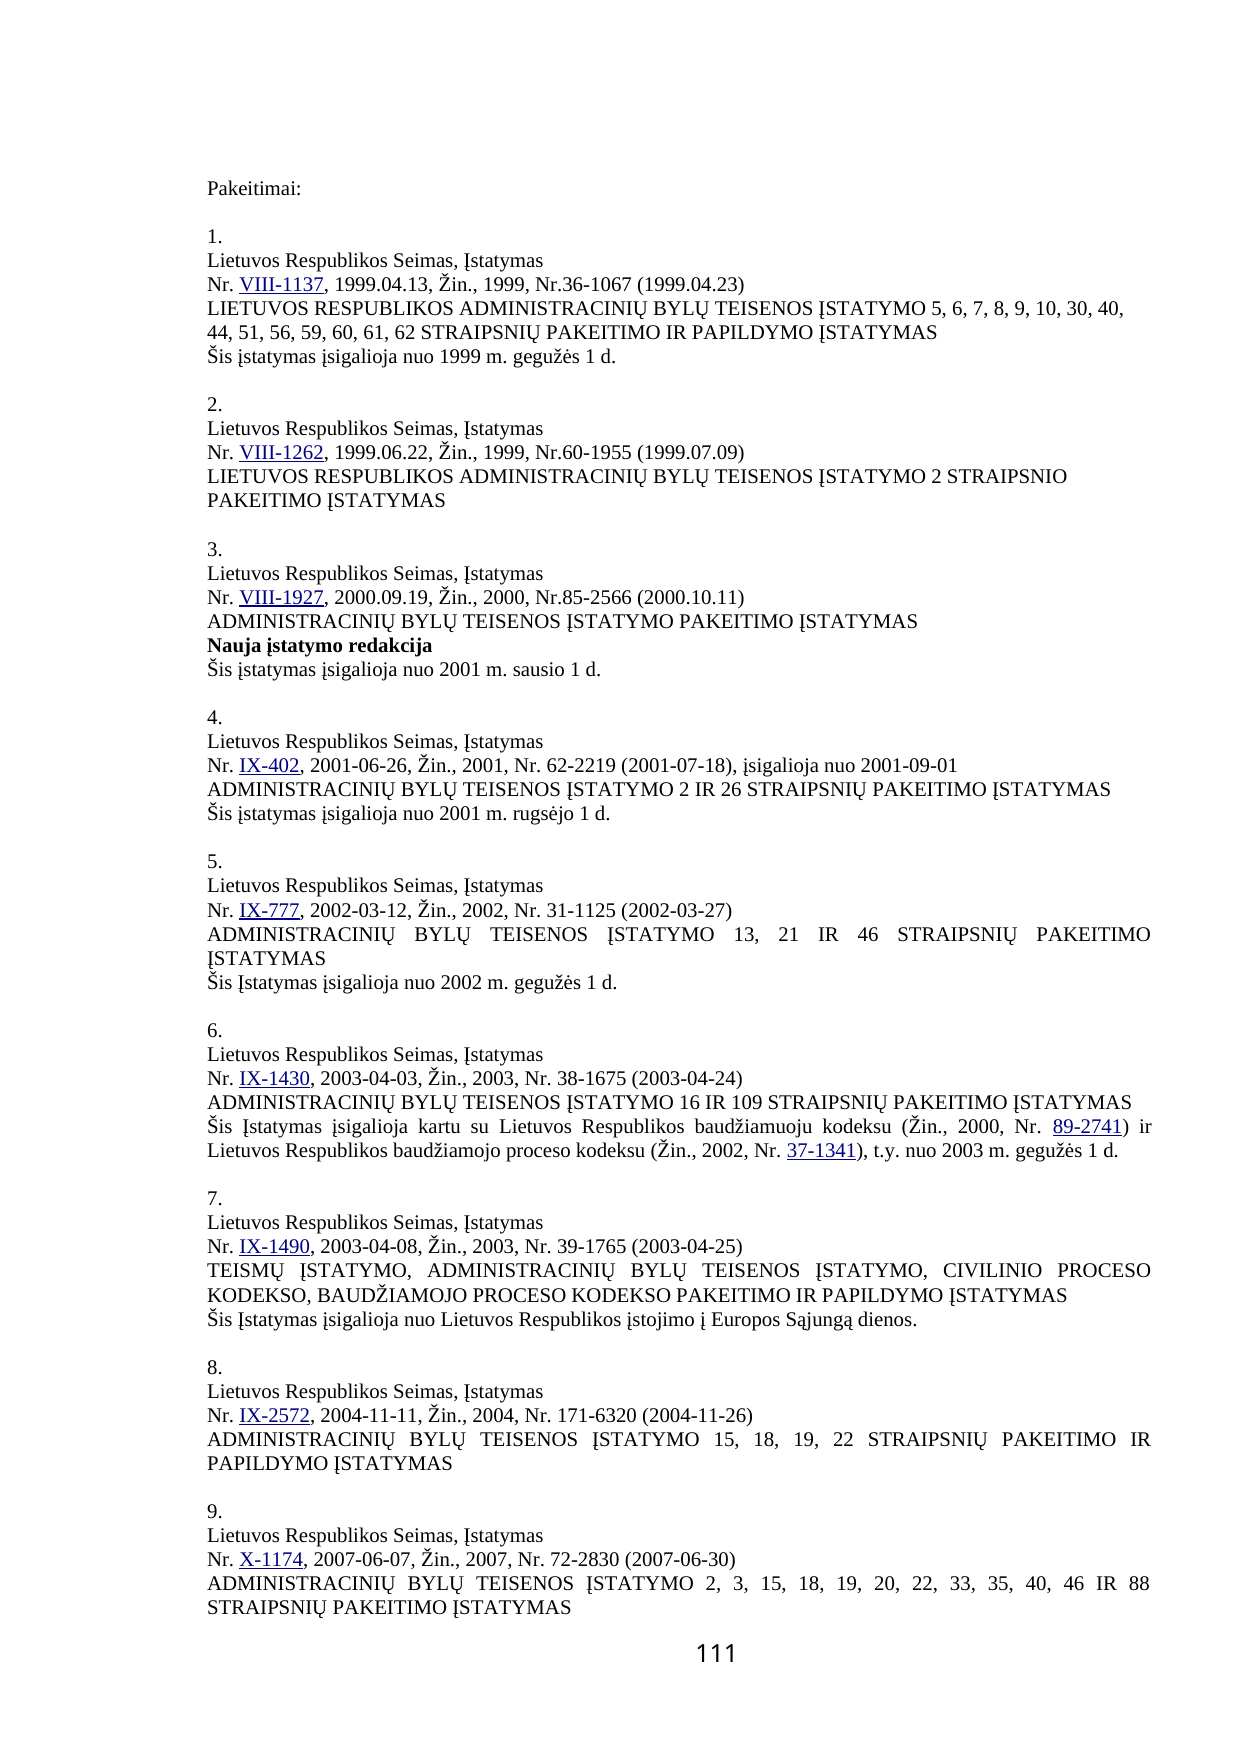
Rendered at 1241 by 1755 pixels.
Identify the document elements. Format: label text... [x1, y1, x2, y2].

text Šis įstatymas įsigalioja nuo 2001 m. sausio 1 d. [207, 657, 1152, 681]
text TEISMŲ ĮSTATYMO, ADMINISTRACINIŲ BYLŲ TEISENOS ĮSTATYMO, CIVILINIO PROCESO KODEKSO, BAUDŽIAMOJO PROCESO KODEKSO PAKEITIMO IR PAPILDYMO ĮSTATYMAS [207, 1258, 1152, 1307]
text LIETUVOS RESPUBLIKOS ADMINISTRACINIŲ BYLŲ TEISENOS ĮSTATYMO 2 STRAIPSNIO PAKEITIMO ĮSTATYMAS [207, 464, 1152, 512]
text Lietuvos Respublikos Seimas, Įstatymas [207, 248, 1152, 272]
text Nr. VIII-1927, 2000.09.19, Žin., 2000, Nr.85-2566 (2000.10.11) [207, 585, 1152, 609]
text LIETUVOS RESPUBLIKOS ADMINISTRACINIŲ BYLŲ TEISENOS ĮSTATYMO 5, 6, 7, 8, 9, 10, 30, 40, 44, 51, 56, 59, 60, 61, 62 STRAIPSNIŲ PAKEITIMO IR PAPILDYMO ĮSTATYMAS [207, 296, 1152, 344]
text Nr. X-1174, 2007-06-07, Žin., 2007, Nr. 72-2830 (2007-06-30) [207, 1547, 1152, 1571]
text Pakeitimai: [207, 176, 1152, 200]
text ADMINISTRACINIŲ BYLŲ TEISENOS ĮSTATYMO 16 IR 109 STRAIPSNIŲ PAKEITIMO ĮSTATYMAS [207, 1090, 1152, 1114]
text 3. [207, 537, 1152, 561]
text Lietuvos Respublikos Seimas, Įstatymas [207, 1379, 1152, 1403]
text ADMINISTRACINIŲ BYLŲ TEISENOS ĮSTATYMO 2, 3, 15, 18, 19, 20, 22, 33, 35, 40, 46 IR 88 STRAIPSNIŲ PAKEITIMO ĮSTATYMAS [207, 1571, 1152, 1619]
text Lietuvos Respublikos Seimas, Įstatymas [207, 561, 1152, 585]
text Šis Įstatymas įsigalioja kartu su Lietuvos Respublikos baudžiamuoju kodeksu (Žin., 2000, Nr. 89-2741) ir Lietuvos Respublikos baudžiamojo proceso kodeksu (Žin., 2002, Nr. 37-1341), t.y. nuo 2003 m. gegužės 1 d. [207, 1114, 1152, 1162]
text ADMINISTRACINIŲ BYLŲ TEISENOS ĮSTATYMO PAKEITIMO ĮSTATYMAS [207, 609, 1152, 633]
text Nr. IX-777, 2002-03-12, Žin., 2002, Nr. 31-1125 (2002-03-27) [207, 897, 1152, 922]
text Lietuvos Respublikos Seimas, Įstatymas [207, 1523, 1152, 1547]
text Nr. IX-2572, 2004-11-11, Žin., 2004, Nr. 171-6320 (2004-11-26) [207, 1403, 1152, 1427]
text ADMINISTRACINIŲ BYLŲ TEISENOS ĮSTATYMO 15, 18, 19, 22 STRAIPSNIŲ PAKEITIMO IR PAPILDYMO ĮSTATYMAS [207, 1427, 1152, 1475]
text Nr. VIII-1262, 1999.06.22, Žin., 1999, Nr.60-1955 (1999.07.09) [207, 440, 1152, 464]
text Šis Įstatymas įsigalioja nuo 2002 m. gegužės 1 d. [207, 970, 1152, 994]
text 8. [207, 1355, 1152, 1379]
text 1. [207, 224, 1152, 248]
text Šis Įstatymas įsigalioja nuo Lietuvos Respublikos įstojimo į Europos Sąjungą dienos. [207, 1307, 1152, 1331]
text Lietuvos Respublikos Seimas, Įstatymas [207, 1210, 1152, 1234]
text 6. [207, 1018, 1152, 1042]
text Lietuvos Respublikos Seimas, Įstatymas [207, 729, 1152, 753]
text Šis įstatymas įsigalioja nuo 1999 m. gegužės 1 d. [207, 344, 1152, 368]
text 2. [207, 392, 1152, 416]
text Šis įstatymas įsigalioja nuo 2001 m. rugsėjo 1 d. [207, 801, 1152, 825]
text ADMINISTRACINIŲ BYLŲ TEISENOS ĮSTATYMO 13, 21 IR 46 STRAIPSNIŲ PAKEITIMO ĮSTATYMAS [207, 922, 1152, 970]
text ADMINISTRACINIŲ BYLŲ TEISENOS ĮSTATYMO 2 IR 26 STRAIPSNIŲ PAKEITIMO ĮSTATYMAS [207, 777, 1152, 801]
text Nr. IX-402, 2001-06-26, Žin., 2001, Nr. 62-2219 (2001-07-18), įsigalioja nuo 2001-09-01 [207, 753, 1152, 777]
text 9. [207, 1499, 1152, 1523]
text Nr. IX-1490, 2003-04-08, Žin., 2003, Nr. 39-1765 (2003-04-25) [207, 1234, 1152, 1258]
text Nr. IX-1430, 2003-04-03, Žin., 2003, Nr. 38-1675 (2003-04-24) [207, 1066, 1152, 1090]
text Lietuvos Respublikos Seimas, Įstatymas [207, 873, 1152, 897]
text Nauja įstatymo redakcija [207, 633, 1152, 657]
text 5. [207, 849, 1152, 873]
text 7. [207, 1186, 1152, 1210]
text Lietuvos Respublikos Seimas, Įstatymas [207, 416, 1152, 440]
text 4. [207, 705, 1152, 729]
text Lietuvos Respublikos Seimas, Įstatymas [207, 1042, 1152, 1066]
text Nr. VIII-1137, 1999.04.13, Žin., 1999, Nr.36-1067 (1999.04.23) [207, 272, 1152, 296]
